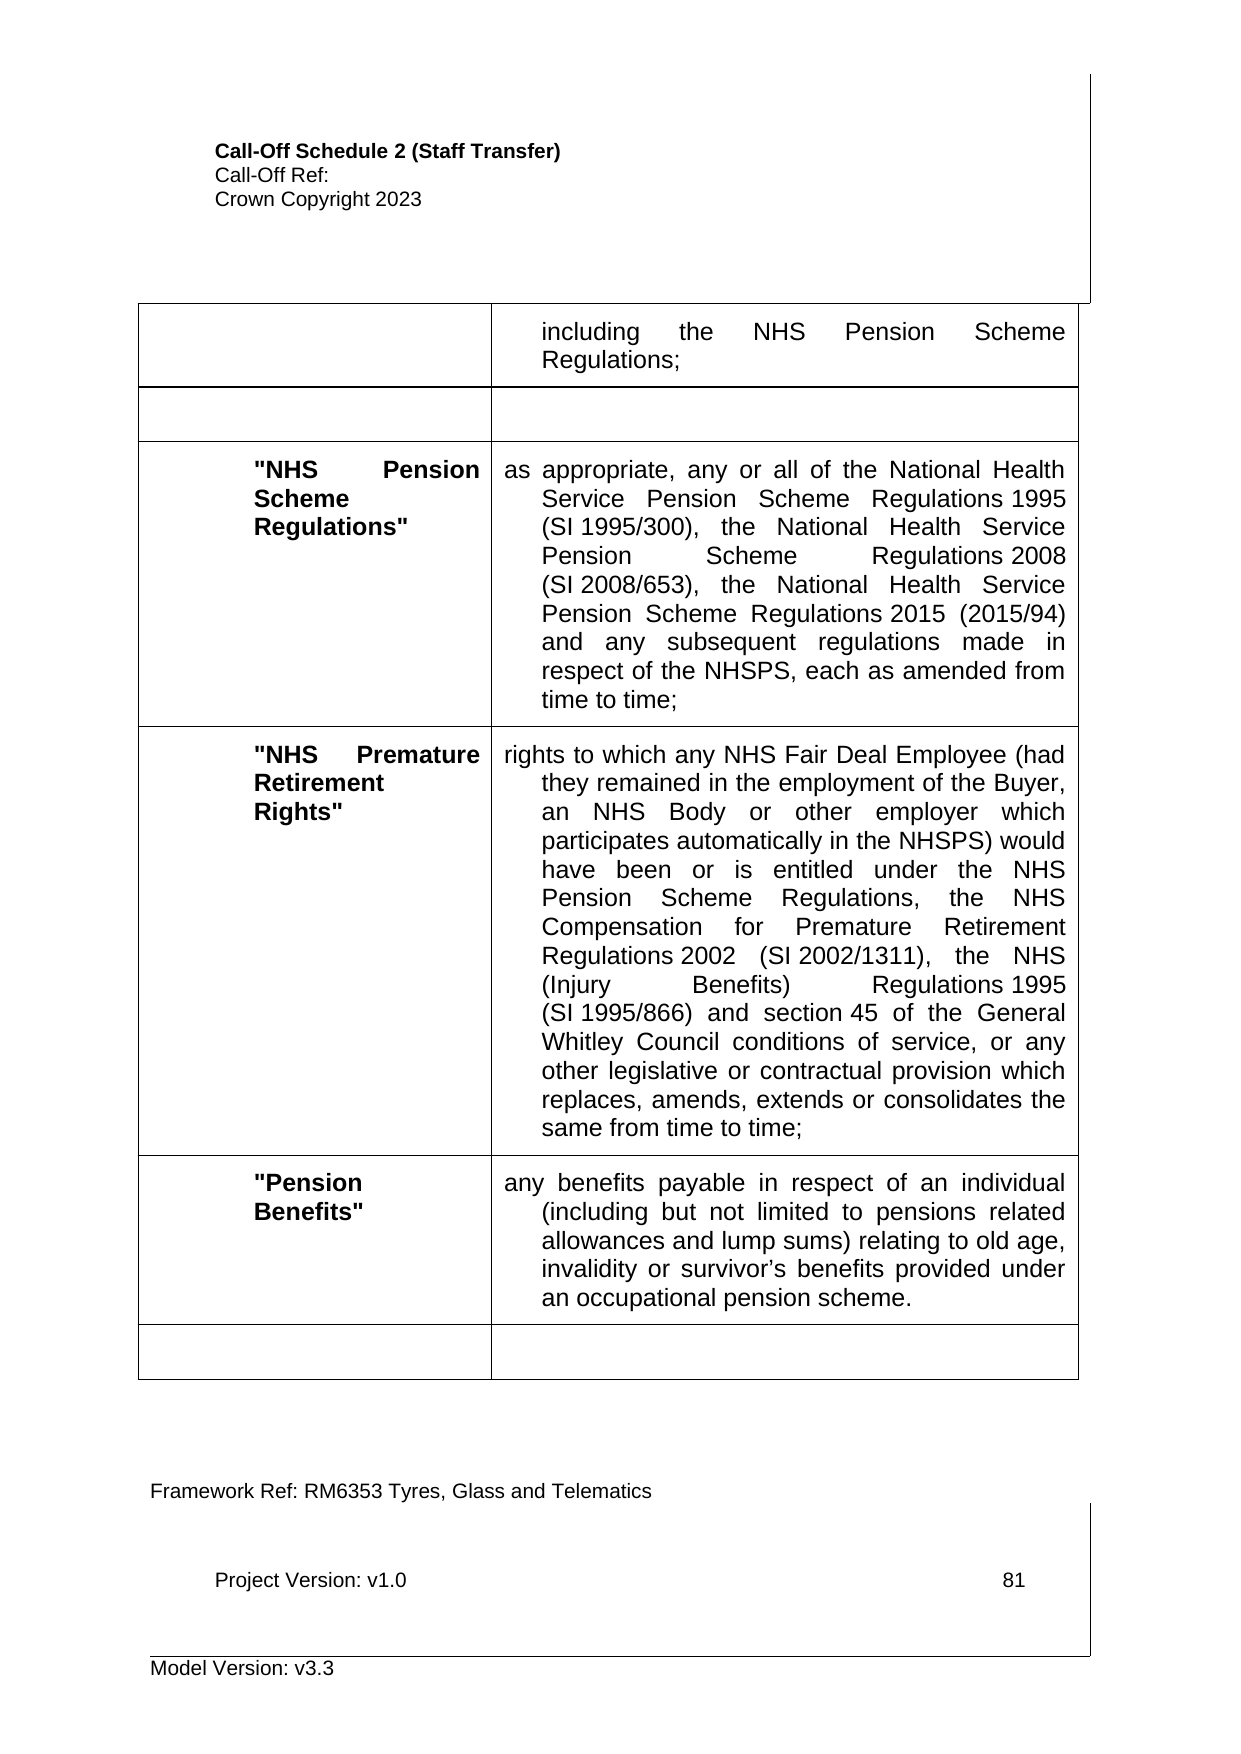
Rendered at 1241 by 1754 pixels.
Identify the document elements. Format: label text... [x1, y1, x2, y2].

table_cell [139, 388, 491, 441]
table_cell any benefits payable in respect of an individual (including but not limited to pensions related allowances and lump sums) relating to old age, invalidity or survivor’s benefits provided under an occupational pension scheme. [492, 1156, 1078, 1324]
table_cell [139, 304, 491, 386]
table_cell "NHS Pension Scheme Regulations" [139, 442, 491, 726]
table_cell [492, 388, 1078, 441]
table_cell "Pension Benefits" [139, 1156, 491, 1324]
table_cell rights to which any NHS Fair Deal Employee (had they remained in the employment of the Buyer, an NHS Body or other employer which participates automatically in the NHSPS) would have been or is entitled under the NHS Pension Scheme Regulations, the NHS Compensation for Premature Retirement Regulations 2002 (SI 2002/1311), the NHS (Injury Benefits) Regulations 1995 (SI 1995/866) and section 45 of the General Whitley Council conditions of service, or any other legislative or contractual provision which replaces, amends, extends or consolidates the same from time to time; [492, 727, 1078, 1154]
table_cell [492, 1325, 1078, 1379]
table_cell as appropriate, any or all of the National Health Service Pension Scheme Regulations 1995 (SI 1995/300), the National Health Service Pension Scheme Regulations 2008 (SI 2008/653), the National Health Service Pension Scheme Regulations 2015 (2015/94) and any subsequent regulations made in respect of the NHSPS, each as amended from time to time; [492, 442, 1078, 726]
table_cell "NHS Premature Retirement Rights" [139, 727, 491, 1154]
table_cell [139, 1325, 491, 1379]
table_cell including the NHS Pension Scheme Regulations; [492, 304, 1078, 386]
